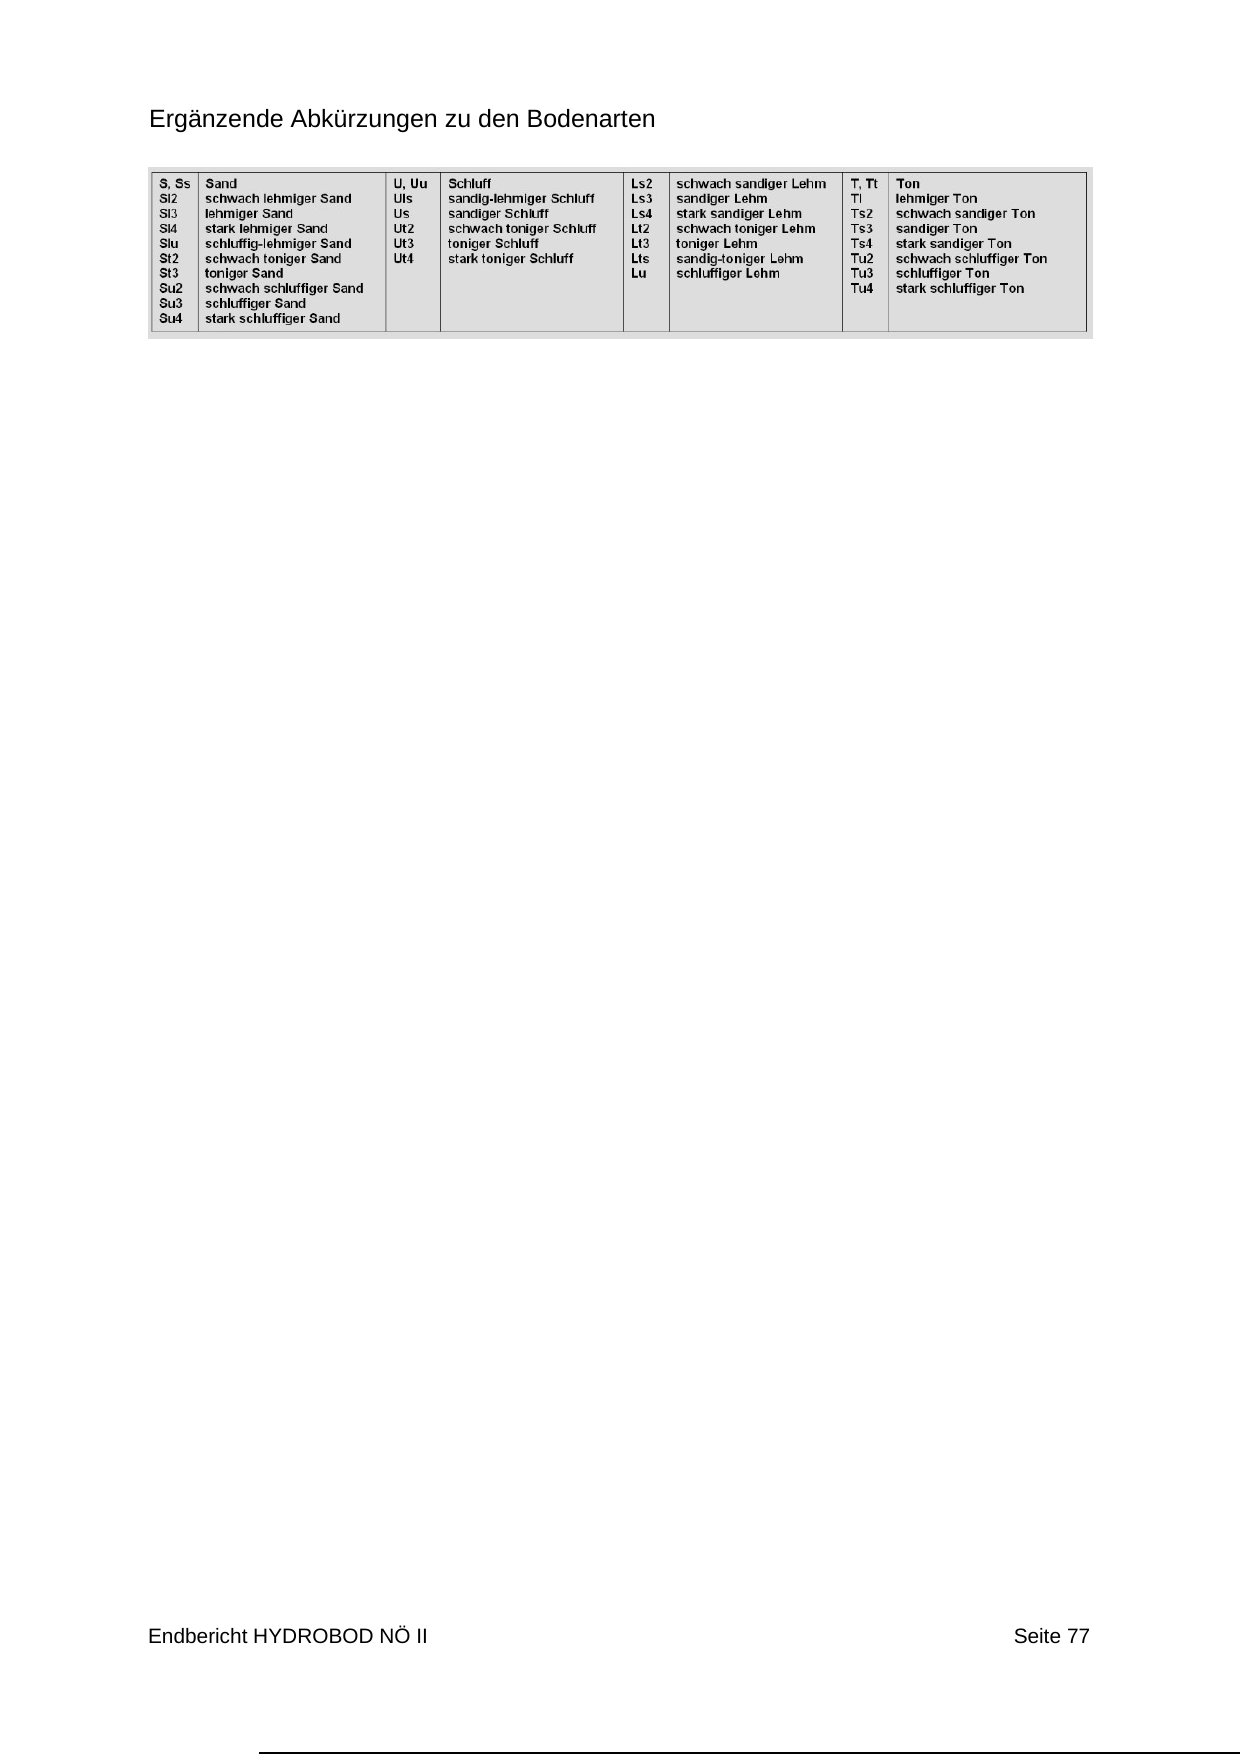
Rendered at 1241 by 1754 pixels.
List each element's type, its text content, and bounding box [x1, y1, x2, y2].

text Ergänzende Abkürzungen zu den Bodenarten [149, 104, 1123, 132]
